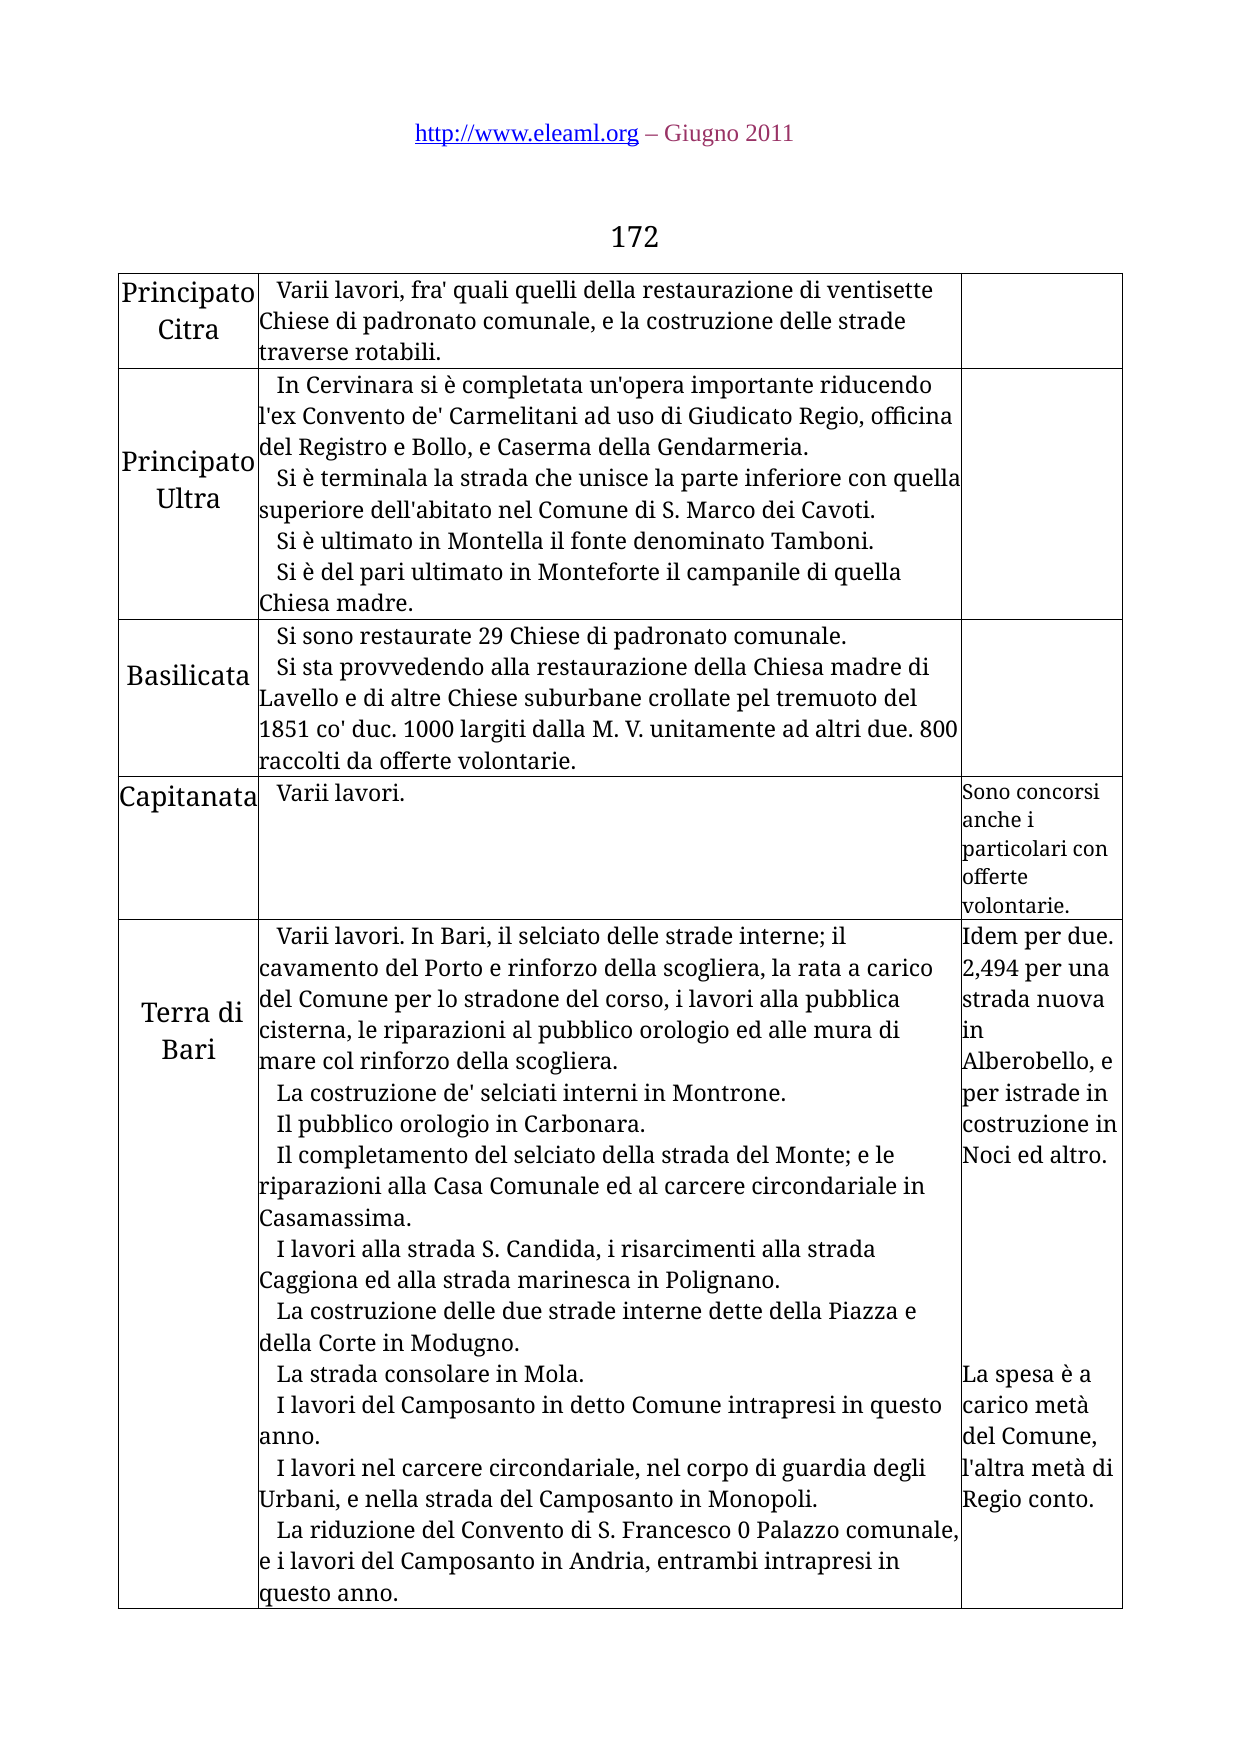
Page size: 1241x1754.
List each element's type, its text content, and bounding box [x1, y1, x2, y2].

table_cell Varii lavori. In Bari, il selciato delle strade interne; il cavamento del Porto e rinforzo della scogliera, la rata a carico del Comune per lo stradone del corso, i lavori alla pubblica cisterna, le riparazioni al pubblico orologio ed alle mura di mare col rinforzo della scogliera. La costruzione de' selciati interni in Montrone. Il pubblico orologio in Carbonara. Il completamento del selciato della strada del Monte; e le riparazioni alla Casa Comunale ed al carcere circondariale in Casamassima. I lavori alla strada S. Candida, i risarcimenti alla strada Caggiona ed alla strada marinesca in Polignano. La costruzione delle due strade interne dette della Piazza e della Corte in Modugno. La strada consolare in Mola. I lavori del Camposanto in detto Comune intrapresi in questo anno. I lavori nel carcere circondariale, nel corpo di guardia degli Urbani, e nella strada del Camposanto in Monopoli. La riduzione del Convento di S. Francesco 0 Palazzo comunale, e i lavori del Camposanto in Andria, entrambi intrapresi in questo anno. [259, 920, 961, 1608]
table_header Varii lavori, fra' quali quelli della restaurazione di ventisette Chiese di padronato comunale, e la costruzione delle strade traverse rotabili. [259, 274, 961, 368]
table_cell [962, 369, 1122, 619]
table_header Principato Citra [119, 274, 258, 368]
table_cell Varii lavori. [259, 777, 961, 919]
table_cell Idem per due. 2,494 per una strada nuova in Alberobello, e per istrade in costruzione in Noci ed altro. La spesa è a carico metà del Comune, l'altra metà di Regio conto. [962, 920, 1122, 1608]
table_cell Basilicata [119, 620, 258, 776]
table_cell Capitanata [119, 777, 258, 919]
table_cell Si sono restaurate 29 Chiese di padronato comunale. Si sta provvedendo alla restaurazione della Chiesa madre di Lavello e di altre Chiese suburbane crollate pel tremuoto del 1851 co' duc. 1000 largiti dalla M. V. unitamente ad altri due. 800 raccolti da offerte volontarie. [259, 620, 961, 776]
table_cell [962, 620, 1122, 776]
table_cell Terra di Bari [119, 920, 258, 1608]
text 172 [118, 216, 1122, 256]
table_cell In Cervinara si è completata un'opera importante riducendo l'ex Convento de' Carmelitani ad uso di Giudicato Regio, officina del Registro e Bollo, e Caserma della Gendarmeria. Si è terminala la strada che unisce la parte inferiore con quella superiore dell'abitato nel Comune di S. Marco dei Cavoti. Si è ultimato in Montella il fonte denominato Tamboni. Si è del pari ultimato in Monteforte il campanile di quella Chiesa madre. [259, 369, 961, 619]
table_header [962, 274, 1122, 368]
table_cell Principato Ultra [119, 369, 258, 619]
table_cell Sono concorsi anche i particolari con offerte volontarie. [962, 777, 1122, 919]
